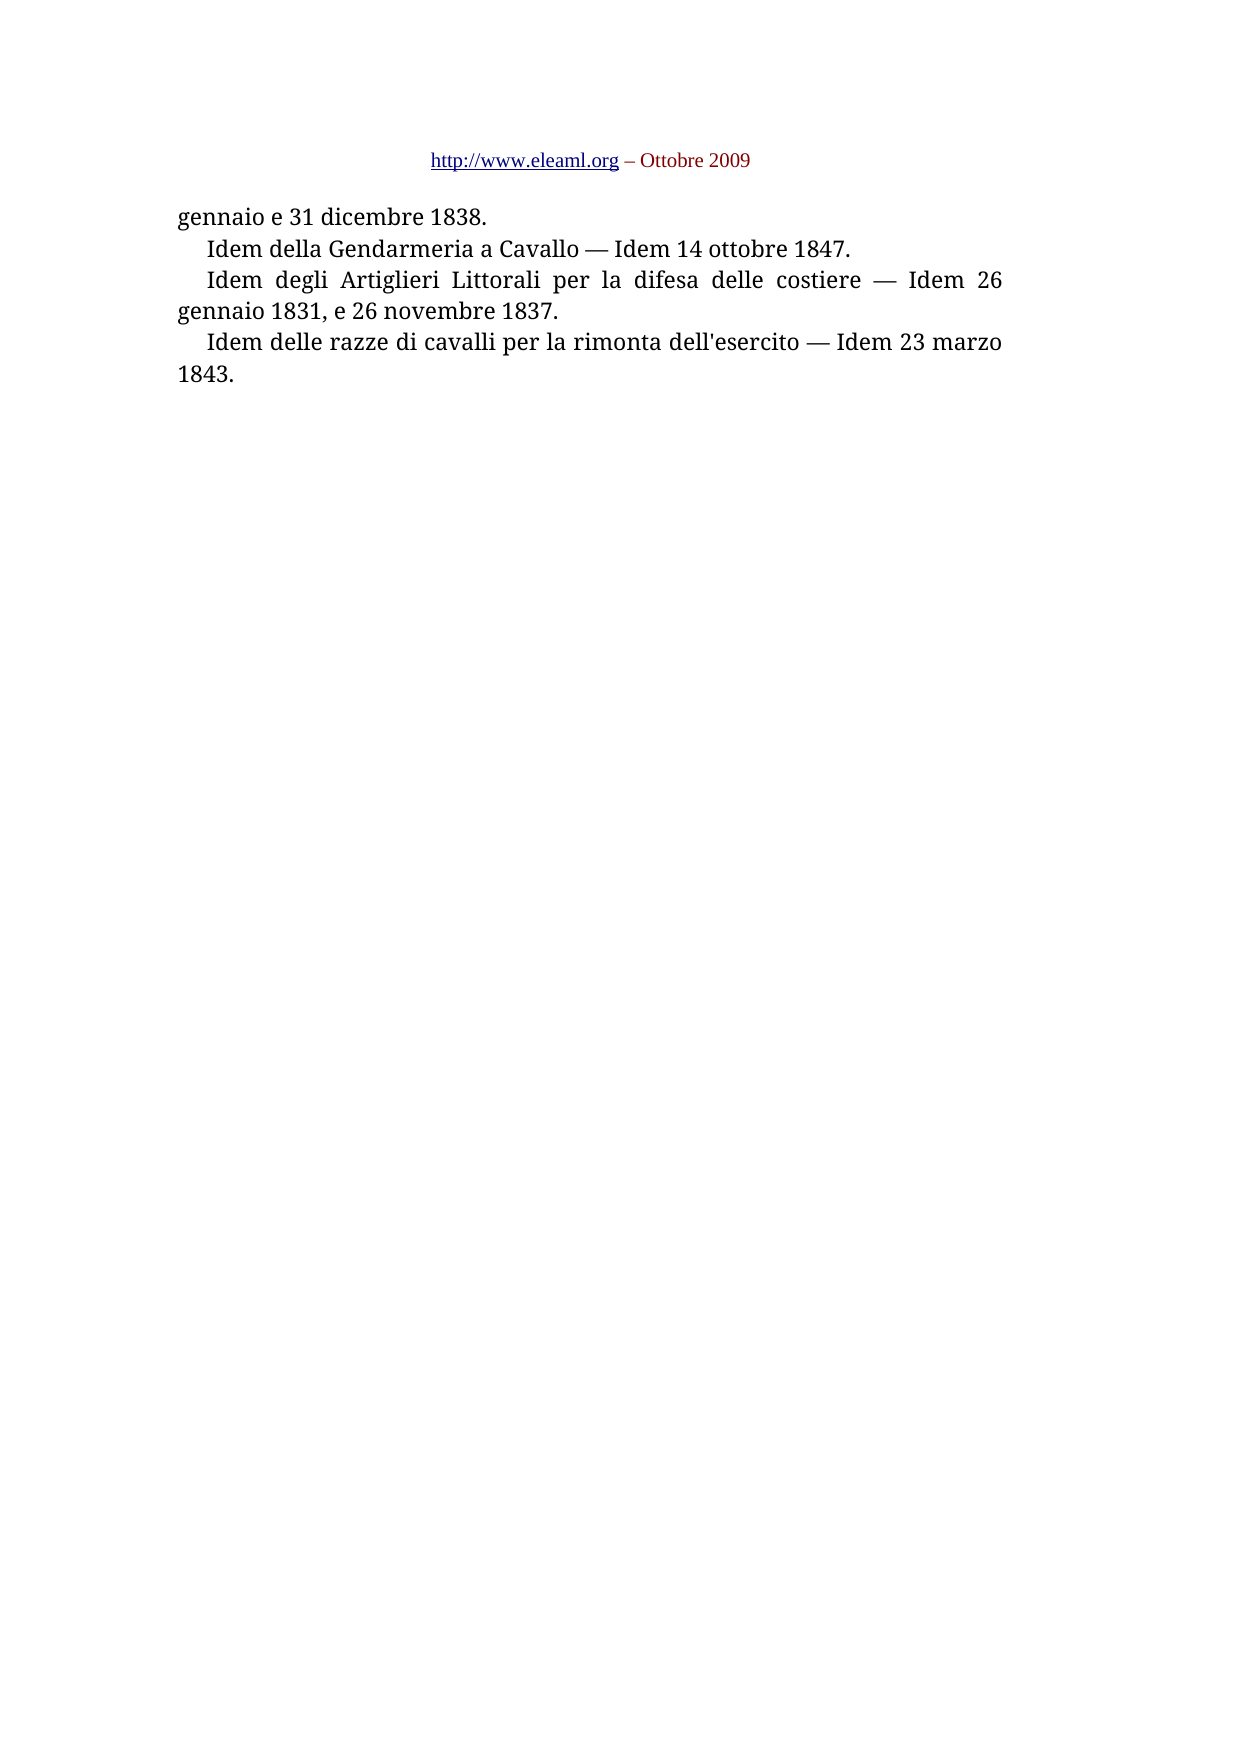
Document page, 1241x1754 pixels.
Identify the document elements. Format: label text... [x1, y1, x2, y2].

text Idem degli Artiglieri Littorali per la difesa delle costiere — Idem 26 gennaio 1831, e 26 novembre 1837. [177, 264, 1004, 326]
text Idem della Gendarmeria a Cavallo — Idem 14 ottobre 1847. [177, 232, 1004, 264]
text Idem delle razze di cavalli per la rimonta dell'esercito — Idem 23 marzo 1843. [177, 326, 1004, 389]
text gennaio e 31 dicembre 1838. [177, 201, 1004, 232]
